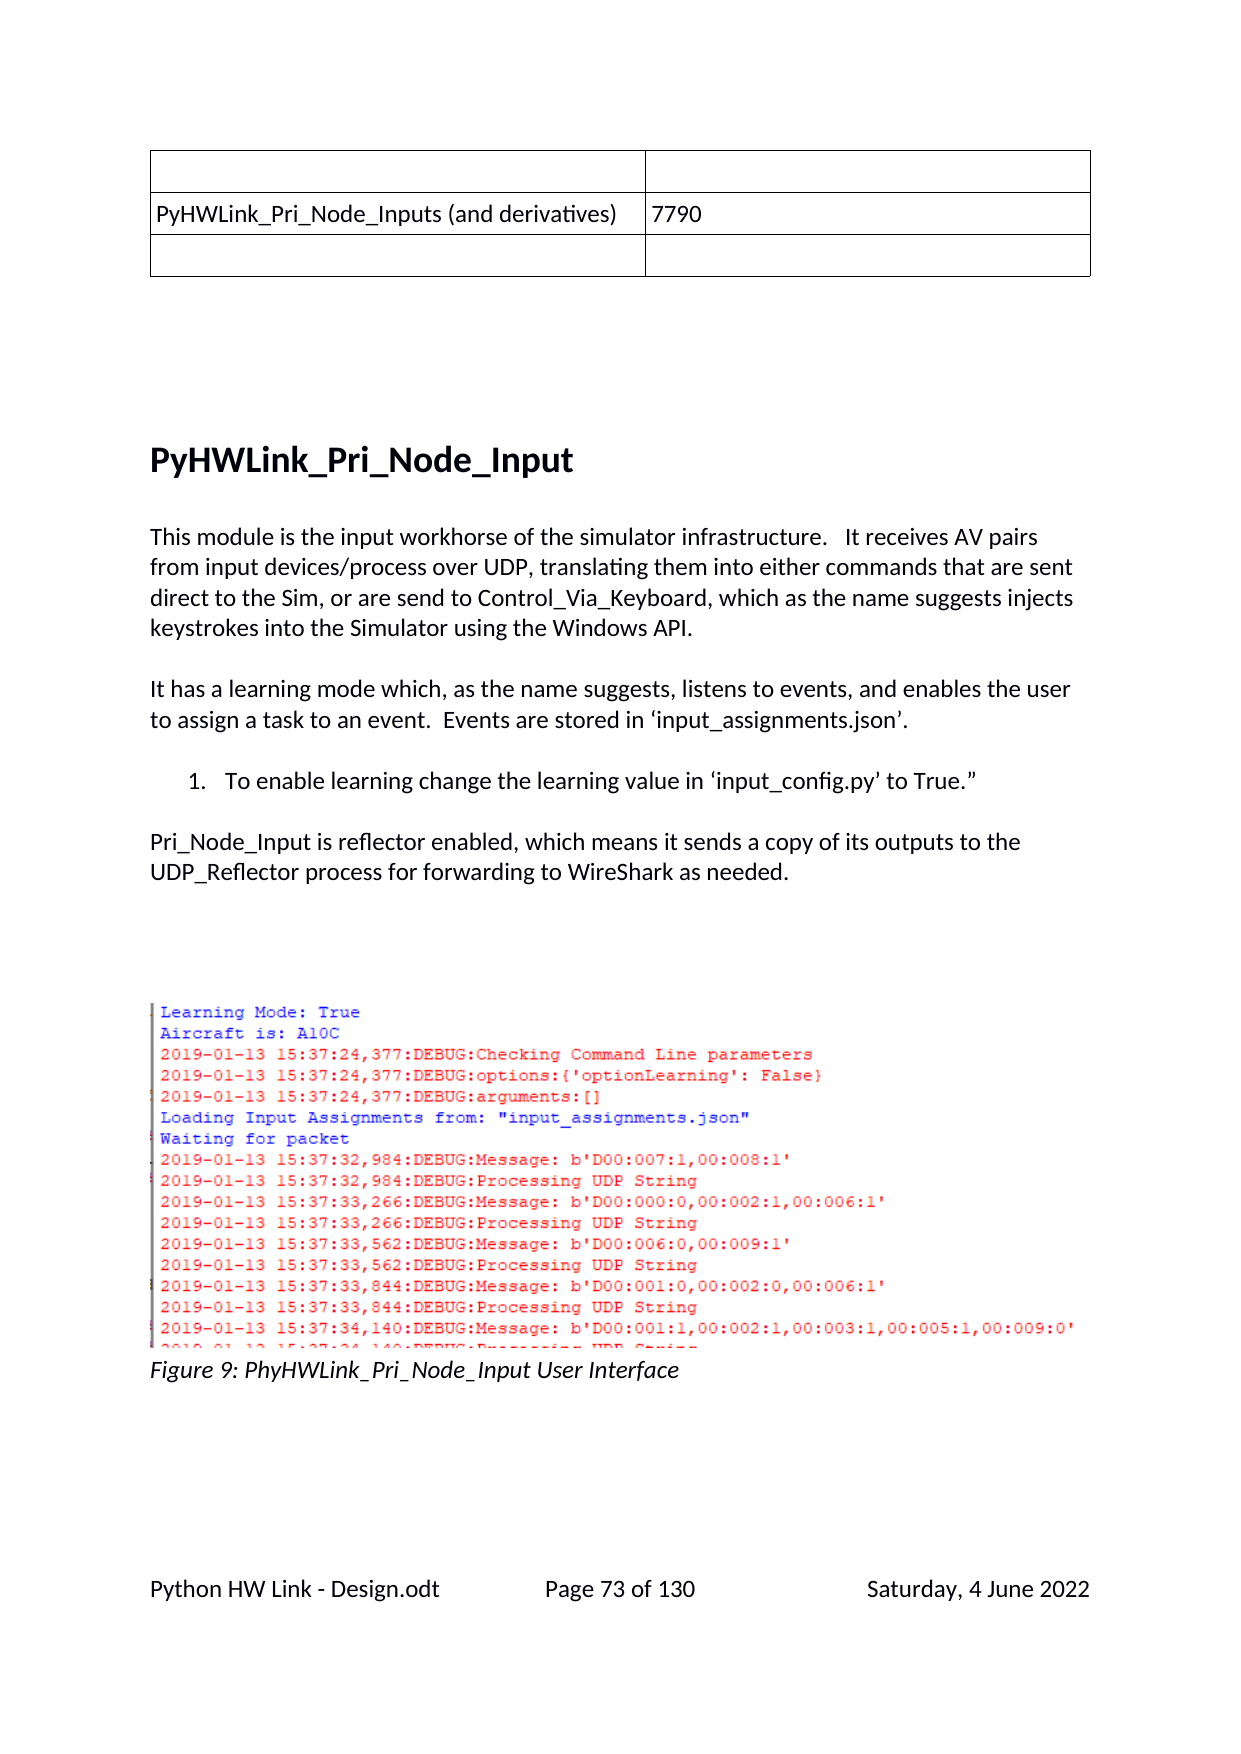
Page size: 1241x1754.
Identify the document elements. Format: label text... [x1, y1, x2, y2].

table_cell PyHWLink_Pri_Node_Inputs (and derivatives) [151, 193, 645, 234]
table_cell [646, 235, 1090, 276]
picture [150, 1003, 1091, 1348]
text This module is the input workhorse of the simulator infrastructure. It receives AV pairs from input devices/process over UDP, translating them into either commands that are sent direct to the Sim, or are send to Control_Via_Keyboard, which as the name suggests injects keystrokes into the Simulator using the Windows API. [150, 521, 1090, 643]
text Figure 9: PhyHWLink_Pri_Node_Input User Interface [150, 1348, 1090, 1385]
table_cell [151, 151, 645, 192]
table_cell [646, 151, 1090, 192]
text Pri_Node_Input is reflector enabled, which means it sends a copy of its outputs to the UDP_Reflector process for forwarding to WireShark as needed. [150, 826, 1090, 887]
subtitle PyHWLink_Pri_Node_Input [150, 436, 1090, 482]
table_cell [151, 235, 645, 276]
list To enable learning change the learning value in ‘input_config.py’ to True.” [187, 765, 1090, 795]
table_cell 7790 [646, 193, 1090, 234]
text It has a learning mode which, as the name suggests, listens to events, and enables the user to assign a task to an event. Events are stored in ‘input_assignments.json’. [150, 673, 1090, 734]
